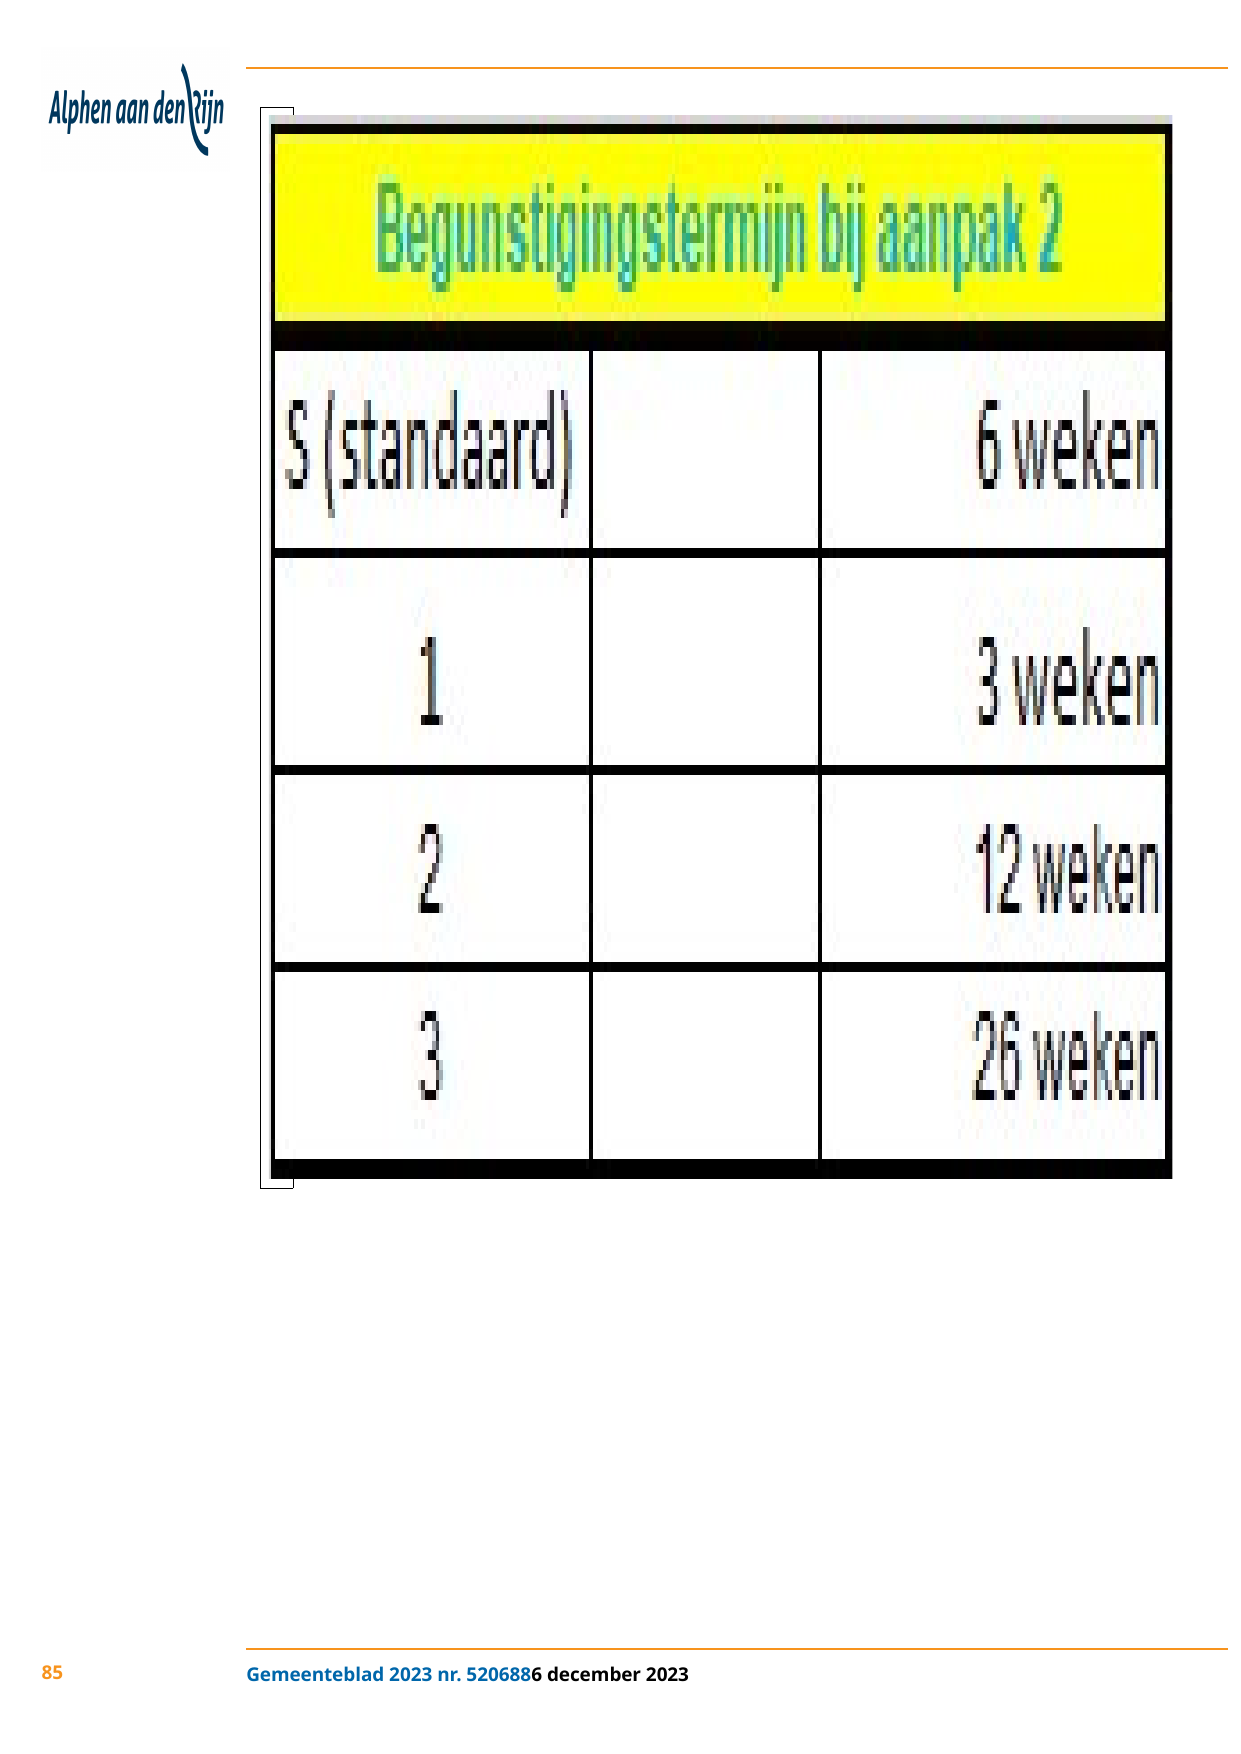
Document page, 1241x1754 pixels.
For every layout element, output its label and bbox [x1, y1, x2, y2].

picture [268, 115, 1173, 1179]
picture [41, 47, 231, 172]
